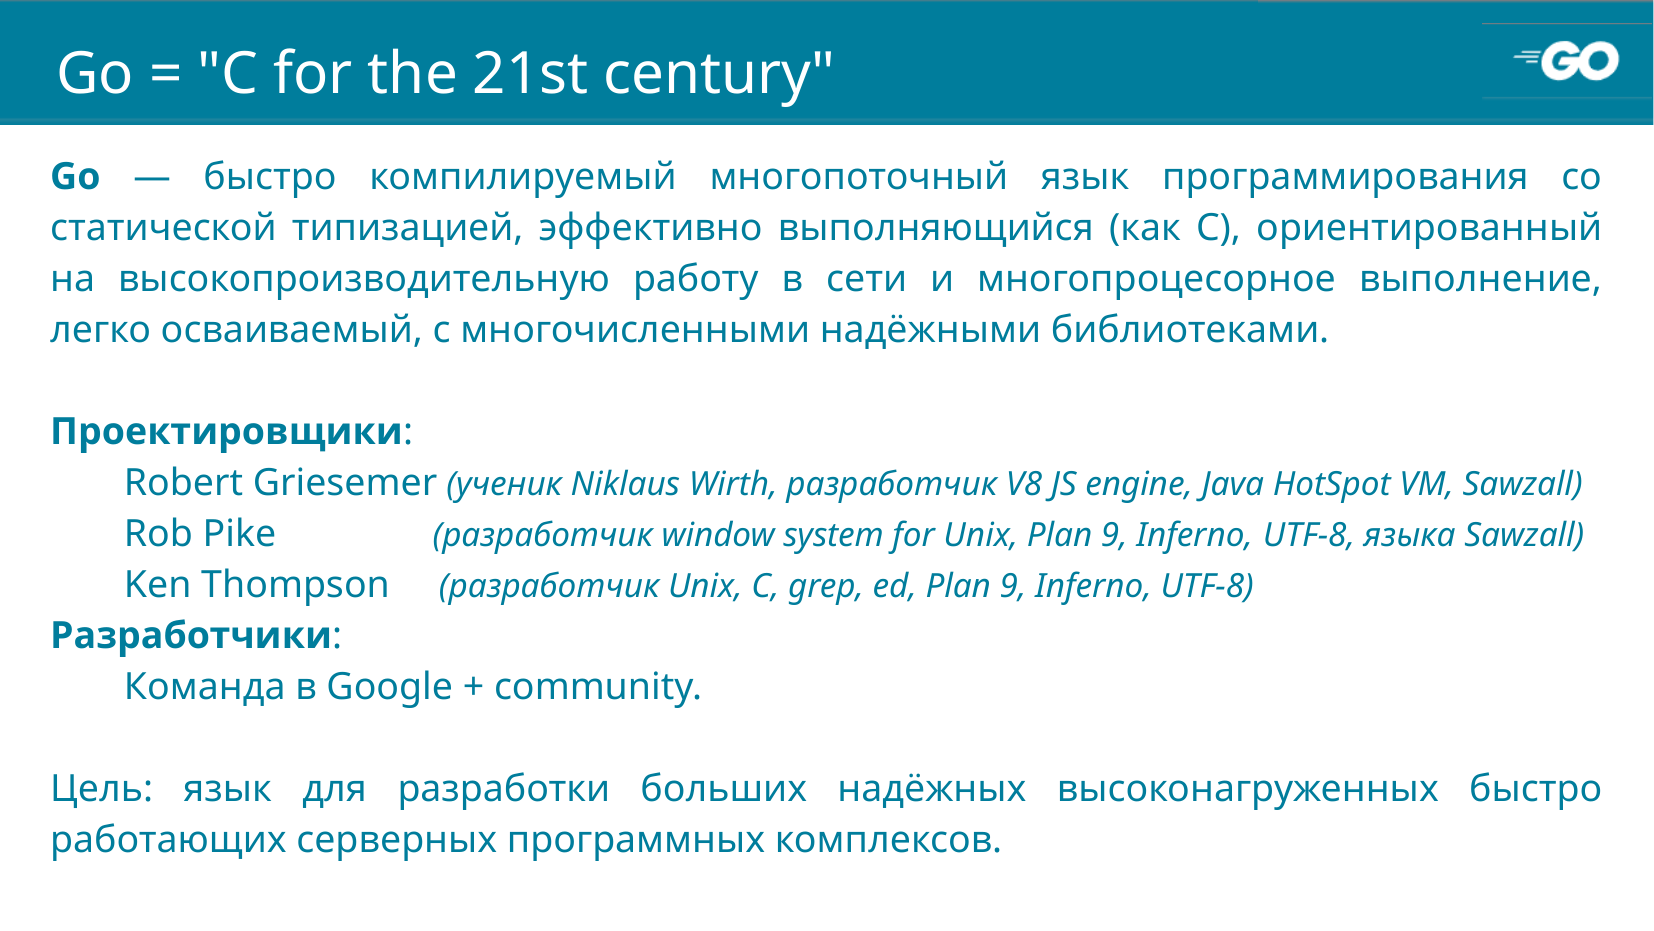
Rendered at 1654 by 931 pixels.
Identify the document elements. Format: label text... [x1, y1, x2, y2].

picture [1542, 41, 1619, 81]
text_box Go = "C for the 21st century" [41, 23, 1495, 104]
text_box Go — быстро компилируемый многопоточный язык программирования со статической типизацией, эффективно выполняющийся (как C), ориентированный на высокопроизводительную работу в сети и многопроцесорное выполнение, легко осваиваемый, с многочисленными надёжными библиотеками. Проектировщики: Robert Griesemer (ученик Niklaus Wirth, разработчик V8 JS engine, Java HotSpot VM, Sawzall) Rob Pike (разработчик window system for Unix, Plan 9, Inferno, UTF-8, языка Sawzall) Ken Thompson (разработчик Unix, C, grep, ed, Plan 9, Inferno, UTF-8) Разработчики: Команда в Google + community. Цель: язык для разработки больших надёжных высоконагруженных быстро работающих серверных программных комплексов. На проектирование Go повлияли языки C, Oberon-2, Active Oberon, Oberon, Modula-2, Modula, Pascal, Alef, Newsqueak, Squeak, CSP, Smalltalk, Limbo, APL, BCPL, occam. Разработчиков первоначально объединило их общее недовольство языком C++. [35, 141, 1619, 931]
